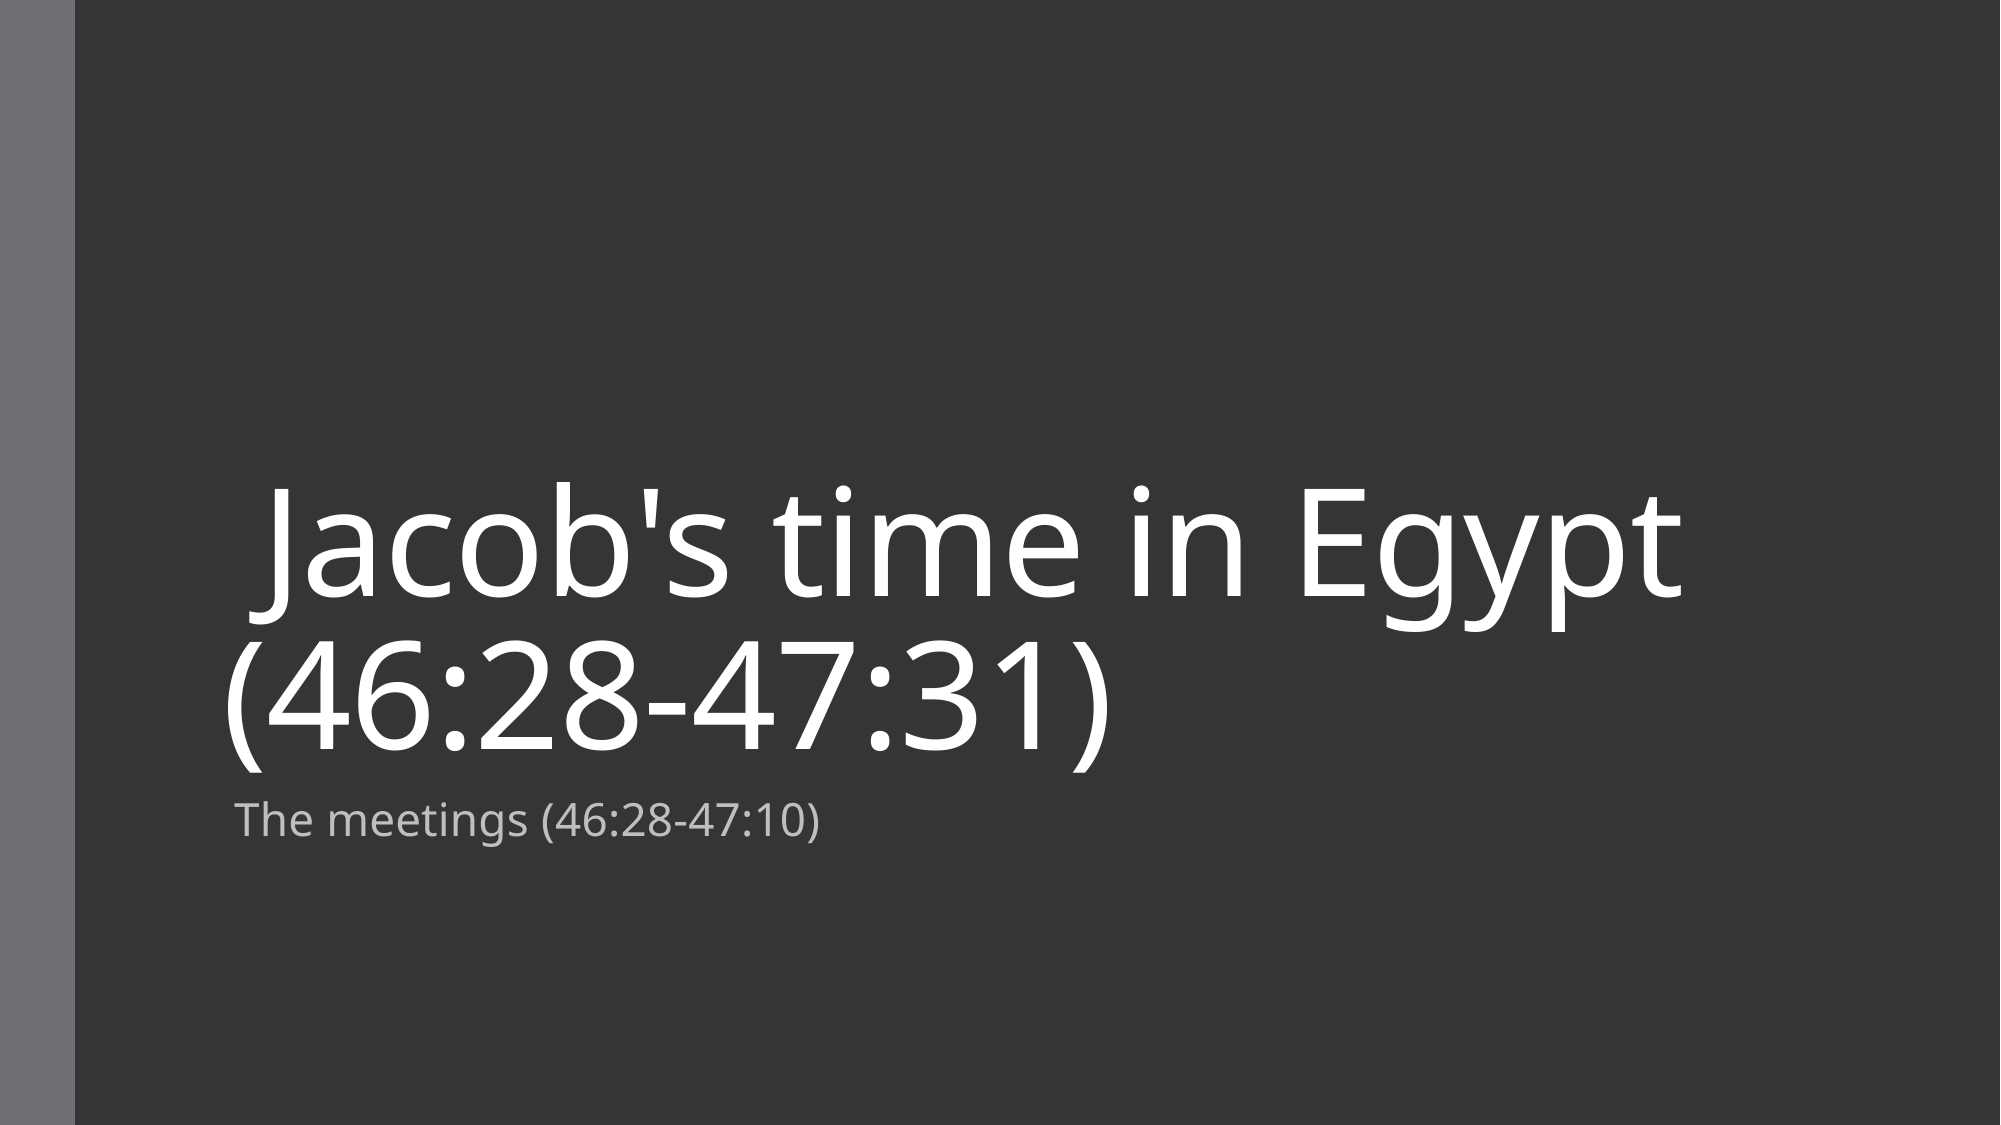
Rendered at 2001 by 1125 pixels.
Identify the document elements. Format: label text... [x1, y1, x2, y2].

title Jacob's time in Egypt (46:28-47:31) [206, 124, 1752, 787]
subtitle The meetings (46:28-47:10) [206, 787, 1752, 1066]
